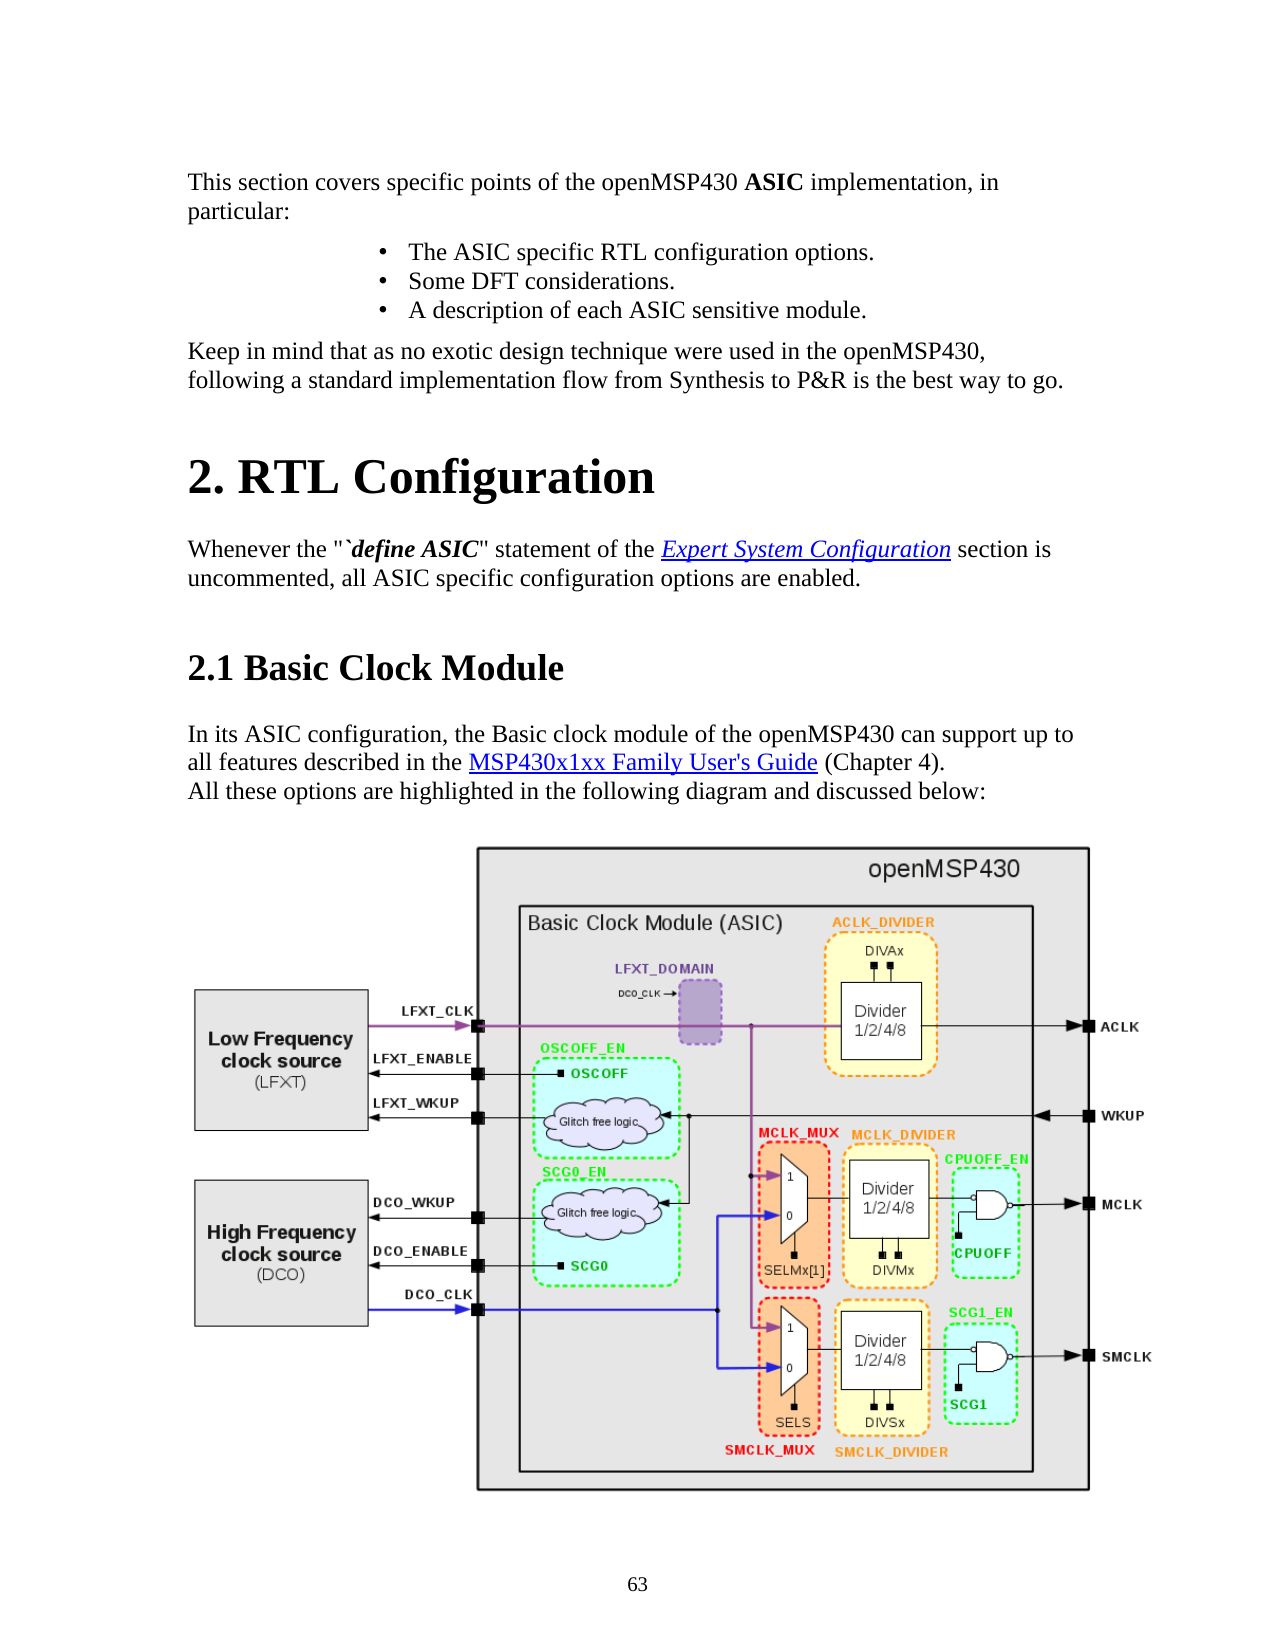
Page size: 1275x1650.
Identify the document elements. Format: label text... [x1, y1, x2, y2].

text In its ASIC configuration, the Basic clock module of the openMSP430 can support up to all features described in the MSP430x1xx Family User's Guide (Chapter 4). All these options are highlighted in the following diagram and discussed below: [187, 719, 1088, 805]
list The ASIC specific RTL configuration options. [379, 237, 1088, 266]
text Keep in mind that as no exotic design technique were used in the openMSP430, following a standard implementation flow from Synthesis to P&R is the best way to go. [187, 336, 1088, 393]
text Whenever the "`define ASIC" statement of the Expert System Configuration section is uncommented, all ASIC specific configuration options are enabled. [187, 534, 1088, 592]
text 2.1 Basic Clock Module [187, 646, 1088, 689]
text 2. RTL Configuration [187, 447, 1088, 505]
list A description of each ASIC sensitive module. [379, 295, 1088, 323]
text This section covers specific points of the openMSP430 ASIC implementation, in particular: [187, 167, 1088, 225]
picture [187, 836, 1164, 1498]
list Some DFT considerations. [379, 266, 1088, 295]
